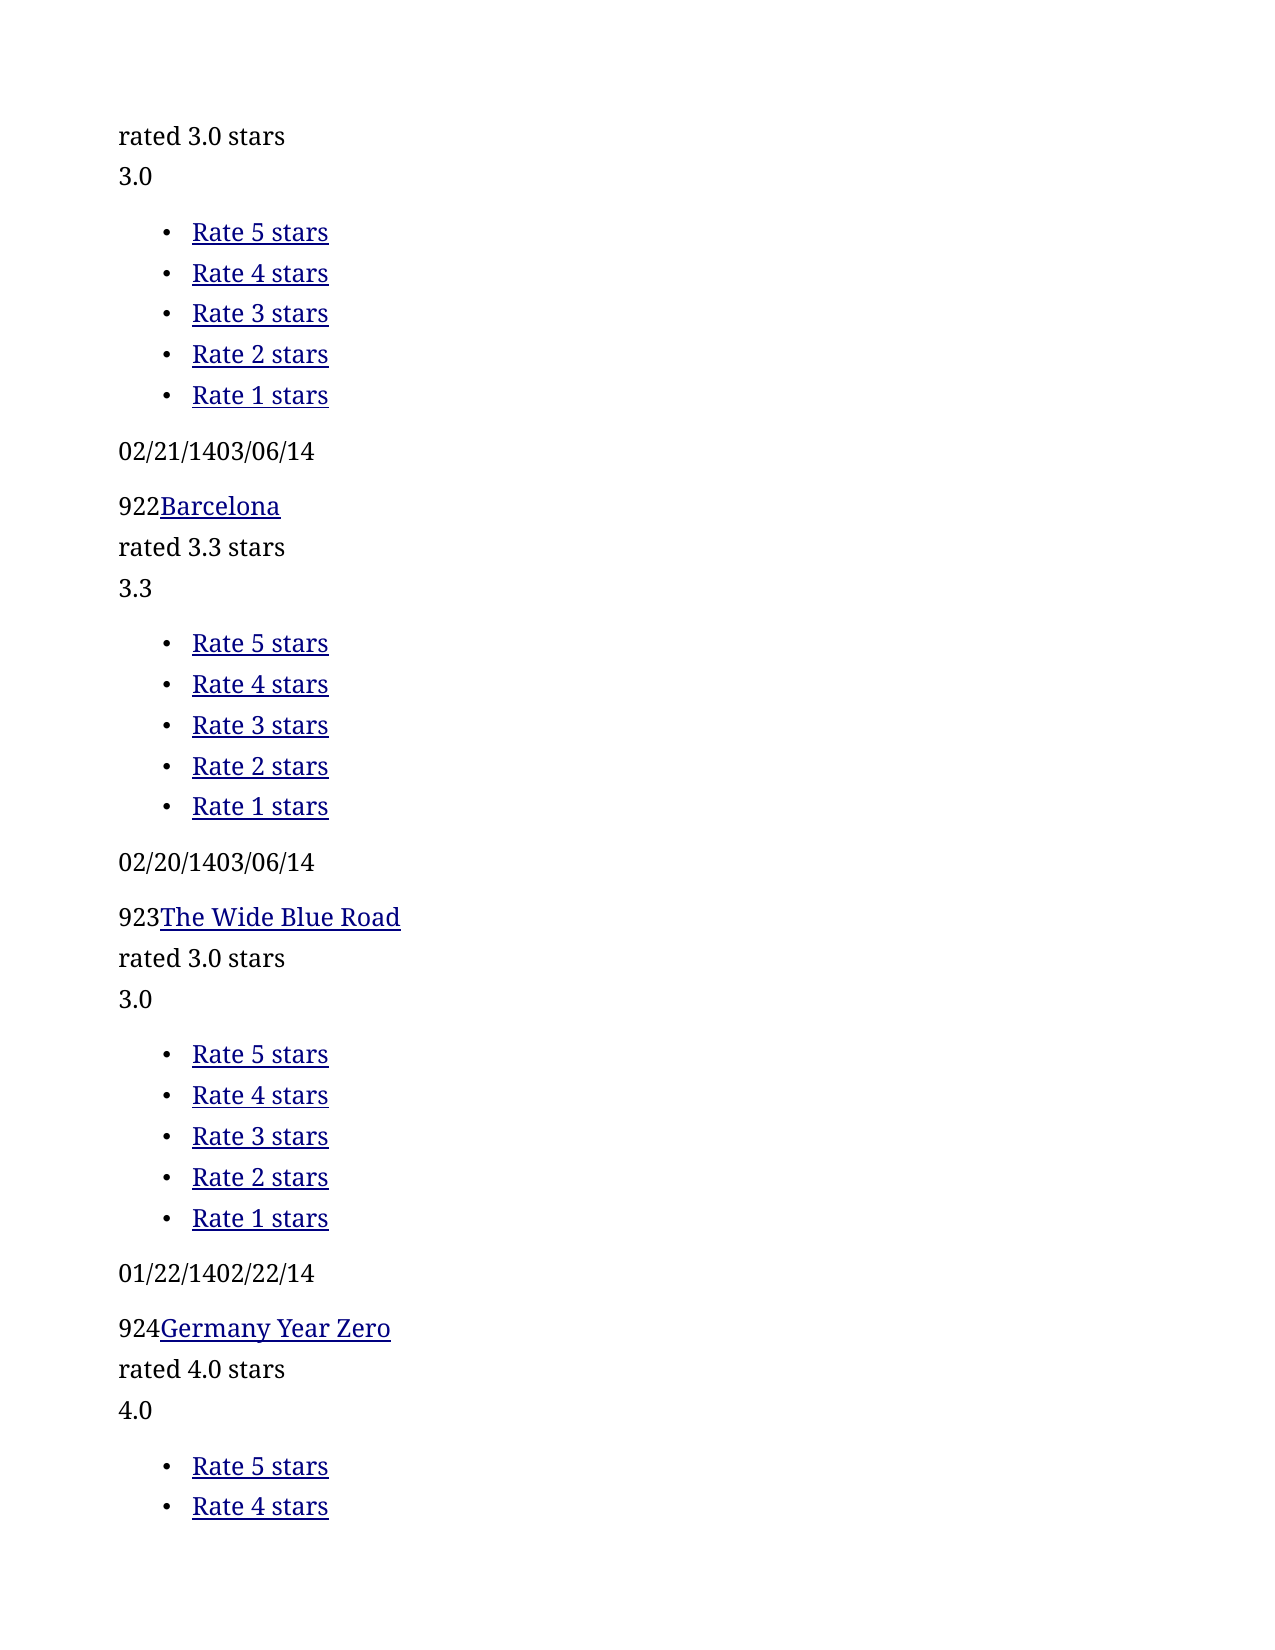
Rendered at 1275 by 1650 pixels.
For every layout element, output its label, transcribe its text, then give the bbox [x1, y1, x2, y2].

text rated 3.0 stars [118, 118, 1157, 152]
list Rate 5 stars [162, 626, 1157, 660]
text rated 4.0 stars [118, 1352, 1157, 1386]
text 924Germany Year Zero [118, 1311, 1157, 1345]
text rated 3.0 stars [118, 941, 1157, 975]
list Rate 3 stars [162, 707, 1157, 741]
list Rate 2 stars [162, 1159, 1157, 1193]
list Rate 1 stars [162, 1200, 1157, 1234]
list Rate 3 stars [162, 296, 1157, 330]
text 02/20/1403/06/14 [118, 844, 1157, 878]
list Rate 5 stars [162, 1448, 1157, 1482]
text 3.0 [118, 981, 1157, 1016]
list Rate 2 stars [162, 748, 1157, 782]
text 922Barcelona [118, 488, 1157, 523]
list Rate 4 stars [162, 255, 1157, 289]
text rated 3.3 stars [118, 529, 1157, 563]
list Rate 2 stars [162, 337, 1157, 371]
text 3.3 [118, 570, 1157, 604]
text 923The Wide Blue Road [118, 900, 1157, 934]
list Rate 3 stars [162, 1118, 1157, 1153]
text 4.0 [118, 1393, 1157, 1427]
list Rate 4 stars [162, 1489, 1157, 1523]
list Rate 1 stars [162, 378, 1157, 412]
text 01/22/1402/22/14 [118, 1256, 1157, 1290]
text 02/21/1403/06/14 [118, 433, 1157, 467]
text 3.0 [118, 159, 1157, 193]
list Rate 5 stars [162, 214, 1157, 248]
list Rate 4 stars [162, 666, 1157, 701]
list Rate 5 stars [162, 1037, 1157, 1071]
list Rate 4 stars [162, 1078, 1157, 1112]
list Rate 1 stars [162, 789, 1157, 823]
